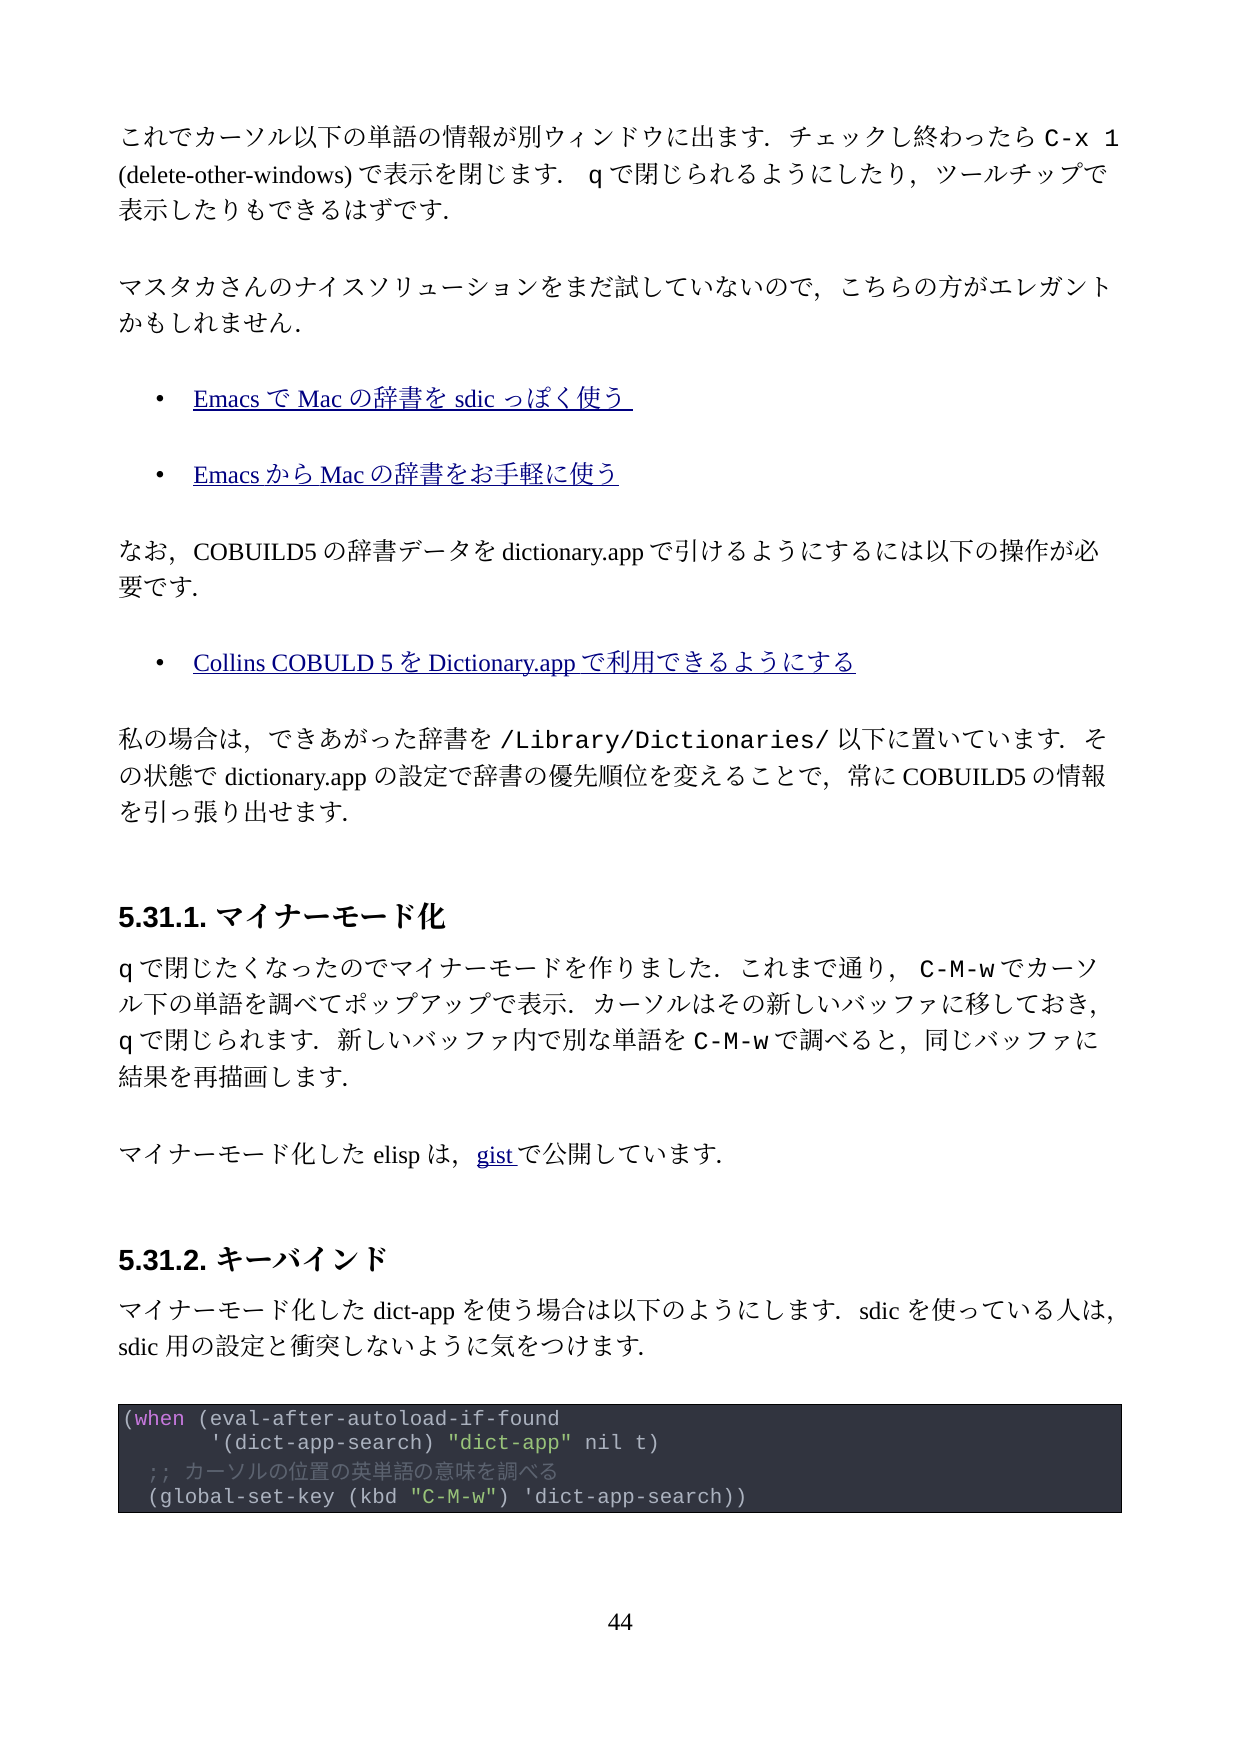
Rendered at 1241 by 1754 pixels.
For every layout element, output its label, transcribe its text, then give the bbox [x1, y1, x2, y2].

text これでカーソル以下の単語の情報が別ウィンドウに出ます．チェックし終わったら C-x 1 (delete-other-windows) で表示を閉じます． q で閉じられるようにしたり，ツールチップで表示したりもできるはずです． [118, 118, 1122, 255]
list EmacsからMacの辞書をお手軽に使う [156, 456, 1122, 519]
text q で閉じたくなったのでマイナーモードを作りました．これまで通り， C-M-w でカーソル下の単語を調べてポップアップで表示．カーソルはその新しいバッファに移しておき， q で閉じられます．新しいバッファ内で別な単語を C-M-w で調べると，同じバッファに結果を再描画します． [118, 949, 1122, 1122]
text マスタカさんのナイスソリューションをまだ試していないので，こちらの方がエレガントかもしれません． [118, 268, 1122, 368]
subtitle マイナーモード化 [118, 894, 1122, 936]
text ;; カーソルの位置の英単語の意味を調べる [119, 1451, 1121, 1482]
text マイナーモード化した dict-app を使う場合は以下のようにします．sdic を使っている人は，sdic 用の設定と衝突しないように気をつけます． [118, 1291, 1122, 1392]
text '(dict-app-search) "dict-app" nil t) [119, 1428, 1121, 1451]
text 私の場合は，できあがった辞書を /Library/Dictionaries/ 以下に置いています．その状態で dictionary.app の設定で辞書の優先順位を変えることで，常にCOBUILD5の情報を引っ張り出せます． [118, 720, 1122, 857]
text (when (eval-after-autoload-if-found [119, 1405, 1121, 1428]
text マイナーモード化した elisp は，gistで公開しています． [118, 1134, 1122, 1199]
list Collins COBULD 5をDictionary.appで利用できるようにする [156, 645, 1122, 707]
text (global-set-key (kbd "C-M-w") 'dict-app-search)) [119, 1482, 1121, 1512]
text なお，COBUILD5の辞書データをdictionary.appで引けるようにするには以下の操作が必要です． [118, 532, 1122, 632]
subtitle キーバインド [118, 1237, 1122, 1278]
list Emacs で Mac の辞書を sdic っぽく使う [156, 381, 1122, 444]
